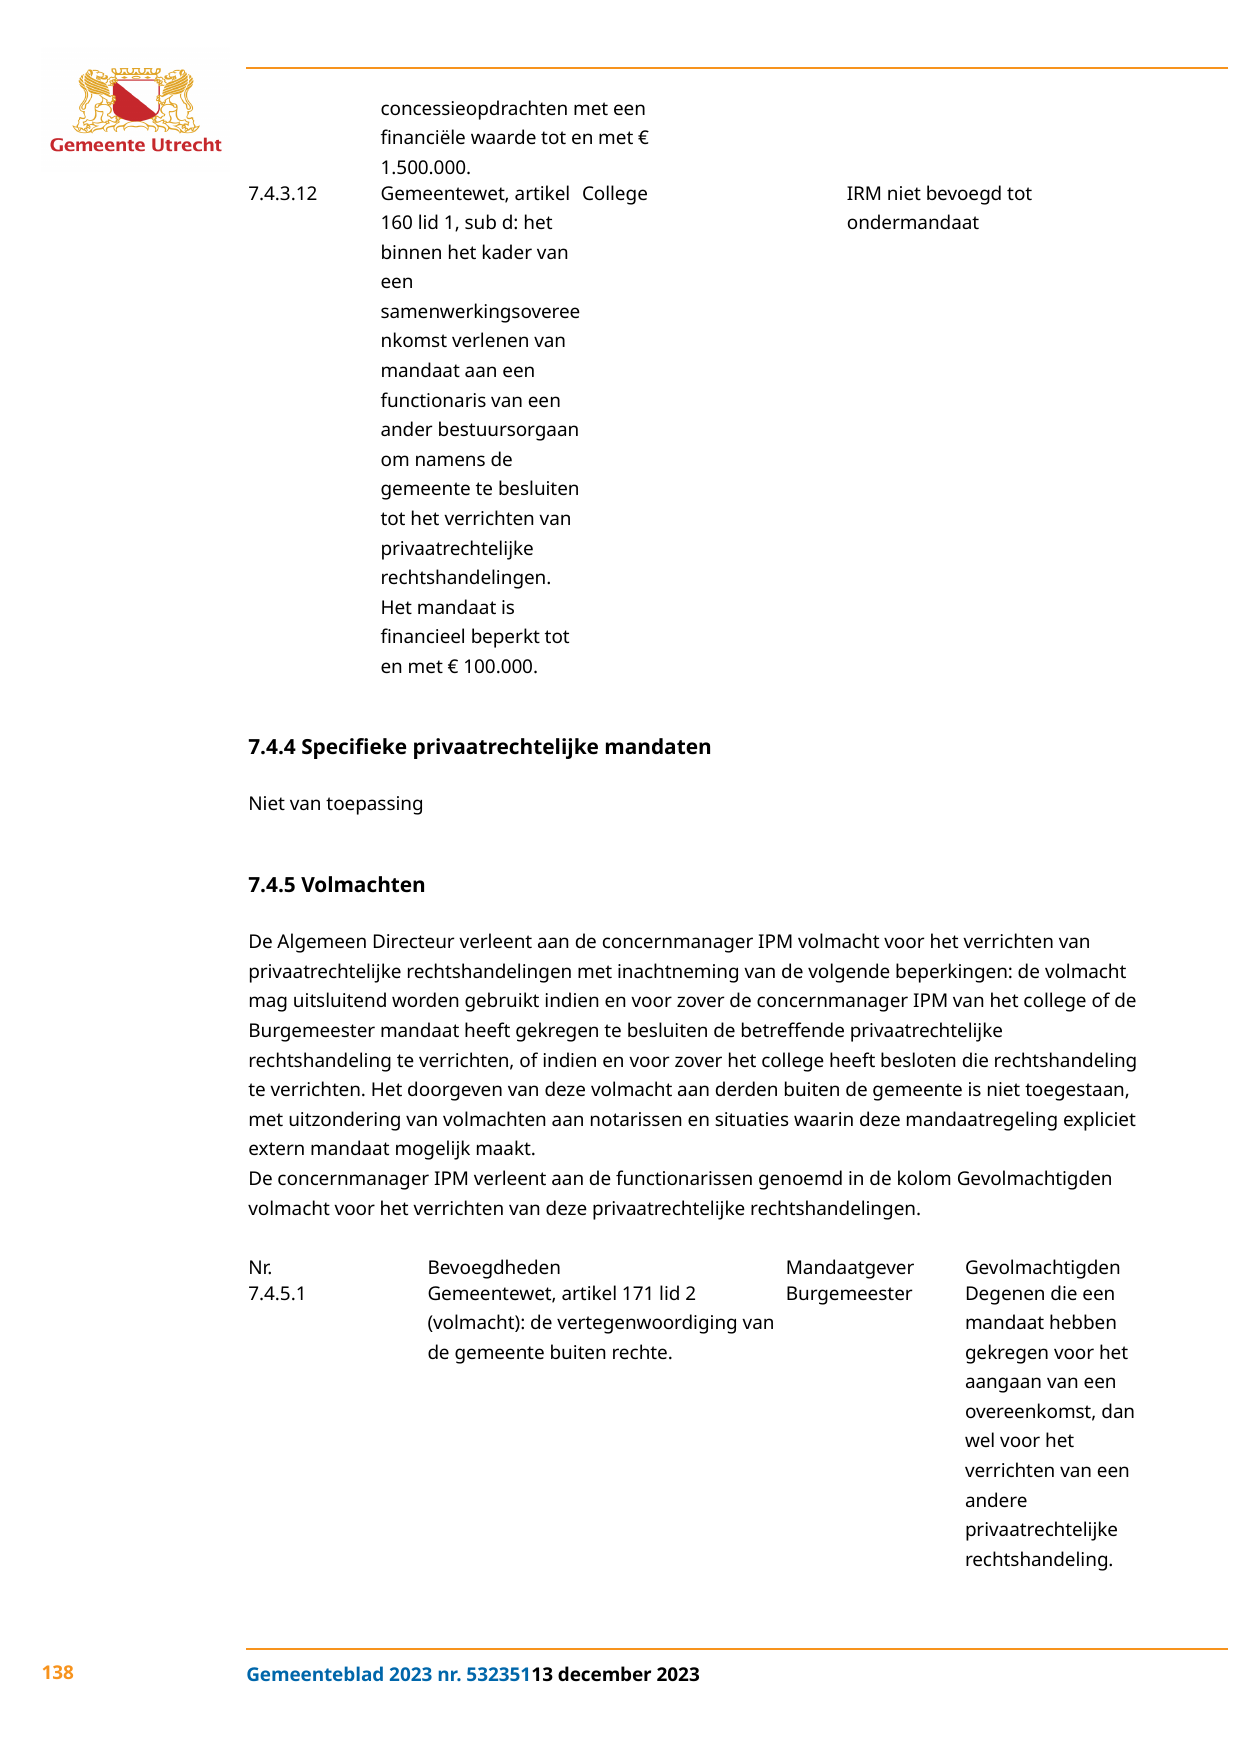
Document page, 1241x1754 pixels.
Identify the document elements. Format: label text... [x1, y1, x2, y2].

table_header Gevolmachtigden [965, 1254, 1152, 1280]
table_cell [714, 95, 979, 180]
table_cell IRM niet bevoegd tot ondermandaat [847, 180, 1152, 679]
table_cell Gemeentewet, artikel 160 lid 1, sub d: het binnen het kader van een samenwerkingsovereenkomst verlenen van mandaat aan een functionaris van een ander bestuursorgaan om namens de gemeente te besluiten tot het verrichten van privaatrechtelijke rechtshandelingen. Het mandaat is financieel beperkt tot en met € 100.000. [380, 180, 582, 679]
table_cell Degenen die een mandaat hebben gekregen voor het aangaan van een overeenkomst, dan wel voor het verrichten van een andere privaatrechtelijke rechtshandeling. [965, 1280, 1152, 1572]
text De concernmanager IPM verleent aan de functionarissen genoemd in de kolom Gevolmachtigden volmacht voor het verrichten van deze privaatrechtelijke rechtshandelingen. [248, 1165, 1152, 1220]
table_cell Burgemeester [786, 1280, 965, 1572]
table_cell 7.4.5.1 [248, 1280, 427, 1572]
table_header Bevoegdheden [427, 1254, 786, 1280]
table_cell [979, 95, 1152, 180]
text Niet van toepassing [248, 790, 1152, 816]
table_cell 7.4.3.12 [248, 180, 380, 679]
table_header Mandaatgever [786, 1254, 965, 1280]
table_cell College [582, 180, 847, 679]
text De Algemeen Directeur verleent aan de concernmanager IPM volmacht voor het verrichten van privaatrechtelijke rechtshandelingen met inachtneming van de volgende beperkingen: de volmacht mag uitsluitend worden gebruikt indien en voor zover de concernmanager IPM van het college of de Burgemeester mandaat heeft gekregen te besluiten de betreffende privaatrechtelijke rechtshandeling te verrichten, of indien en voor zover het college heeft besloten die rechtshandeling te verrichten. Het doorgeven van deze volmacht aan derden buiten de gemeente is niet toegestaan, met uitzondering van volmachten aan notarissen en situaties waarin deze mandaatregeling expliciet extern mandaat mogelijk maakt. [248, 928, 1152, 1161]
table_header Nr. [248, 1254, 427, 1280]
table_cell [248, 95, 380, 180]
table_cell Gemeentewet, artikel 171 lid 2 (volmacht): de vertegenwoordiging van de gemeente buiten rechte. [427, 1280, 786, 1572]
text 7.4.4 Specifieke privaatrechtelijke mandaten [248, 732, 1152, 761]
table_cell concessieopdrachten met een financiële waarde tot en met € 1.500.000. [380, 95, 714, 180]
text 7.4.5 Volmachten [248, 870, 1152, 899]
picture [41, 47, 231, 172]
